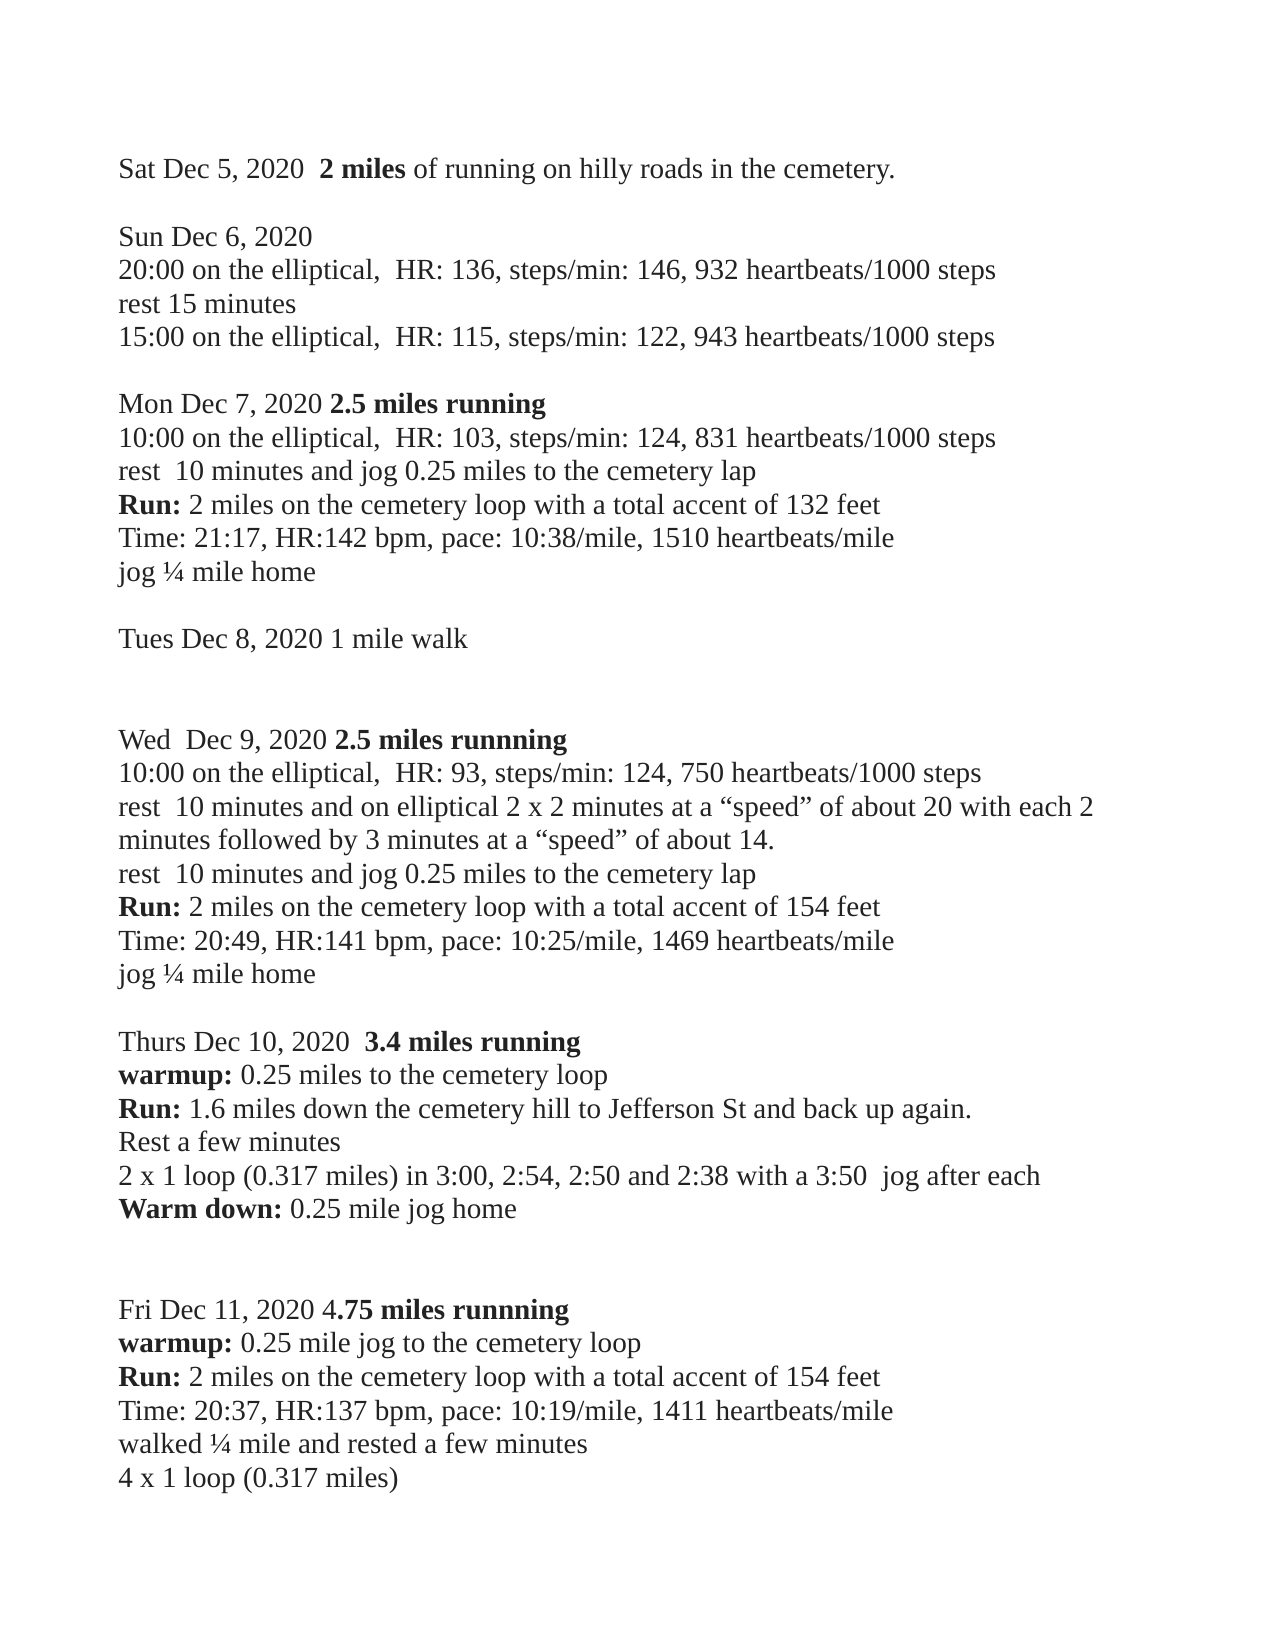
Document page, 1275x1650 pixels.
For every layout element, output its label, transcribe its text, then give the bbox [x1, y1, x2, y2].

text Run: 2 miles on the cemetery loop with a total accent of 154 feet [118, 889, 1161, 923]
text Thurs Dec 10, 2020 3.4 miles running [118, 1024, 1161, 1057]
text jog ¼ mile home [118, 554, 1161, 588]
text warmup: 0.25 mile jog to the cemetery loop [118, 1326, 1161, 1359]
text Time: 20:49, HR:141 bpm, pace: 10:25/mile, 1469 heartbeats/mile [118, 923, 1161, 957]
text Sat Dec 5, 2020 2 miles of running on hilly roads in the cemetery. [118, 152, 1161, 185]
text 15:00 on the elliptical, HR: 115, steps/min: 122, 943 heartbeats/1000 steps [118, 319, 1161, 353]
text 4 x 1 loop (0.317 miles) [118, 1460, 1161, 1493]
text jog ¼ mile home [118, 957, 1161, 990]
text warmup: 0.25 miles to the cemetery loop [118, 1057, 1161, 1091]
text Run: 1.6 miles down the cemetery hill to Jefferson St and back up again. [118, 1091, 1161, 1124]
text Warm down: 0.25 mile jog home [118, 1191, 1161, 1225]
text 10:00 on the elliptical, HR: 93, steps/min: 124, 750 heartbeats/1000 steps [118, 755, 1161, 789]
text walked ¼ mile and rested a few minutes [118, 1426, 1161, 1460]
text 10:00 on the elliptical, HR: 103, steps/min: 124, 831 heartbeats/1000 steps [118, 420, 1161, 453]
text Rest a few minutes [118, 1124, 1161, 1158]
text Sun Dec 6, 2020 [118, 219, 1161, 252]
text Time: 20:37, HR:137 bpm, pace: 10:19/mile, 1411 heartbeats/mile [118, 1393, 1161, 1426]
text rest 10 minutes and on elliptical 2 x 2 minutes at a “speed” of about 20 with each 2 minutes followed by 3 minutes at a “speed” of about 14. [118, 789, 1161, 856]
text Fri Dec 11, 2020 4.75 miles runnning [118, 1292, 1161, 1326]
text rest 15 minutes [118, 286, 1161, 319]
text Mon Dec 7, 2020 2.5 miles running [118, 386, 1161, 420]
text 20:00 on the elliptical, HR: 136, steps/min: 146, 932 heartbeats/1000 steps [118, 252, 1161, 286]
text rest 10 minutes and jog 0.25 miles to the cemetery lap [118, 453, 1161, 487]
text Tues Dec 8, 2020 1 mile walk [118, 621, 1161, 655]
text rest 10 minutes and jog 0.25 miles to the cemetery lap [118, 856, 1161, 889]
text Wed Dec 9, 2020 2.5 miles runnning [118, 722, 1161, 755]
text 2 x 1 loop (0.317 miles) in 3:00, 2:54, 2:50 and 2:38 with a 3:50 jog after each [118, 1158, 1161, 1191]
text Time: 21:17, HR:142 bpm, pace: 10:38/mile, 1510 heartbeats/mile [118, 521, 1161, 554]
text Run: 2 miles on the cemetery loop with a total accent of 132 feet [118, 487, 1161, 521]
text Run: 2 miles on the cemetery loop with a total accent of 154 feet [118, 1359, 1161, 1393]
